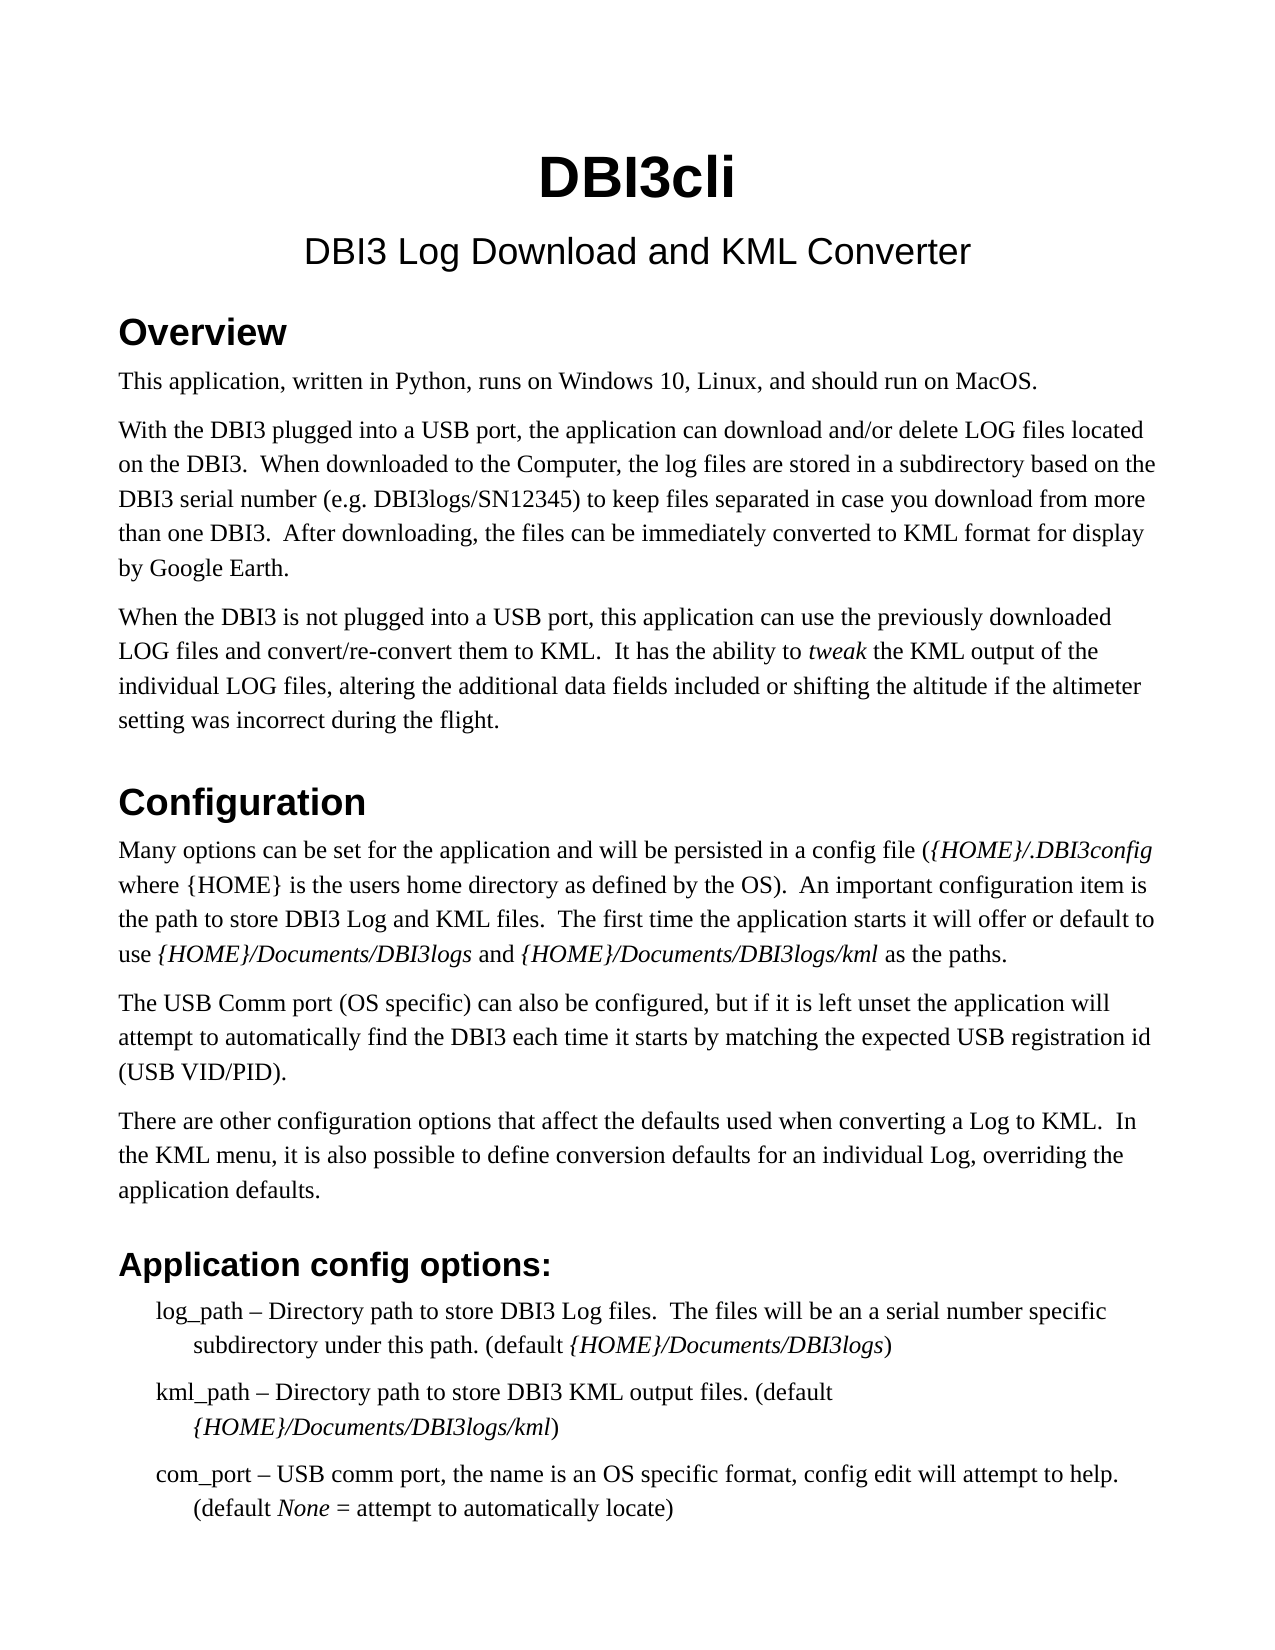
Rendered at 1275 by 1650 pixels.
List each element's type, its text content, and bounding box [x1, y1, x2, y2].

text This application, written in Python, runs on Windows 10, Linux, and should run on MacOS. [118, 366, 1157, 394]
subtitle Configuration [118, 779, 1157, 823]
subtitle Overview [118, 309, 1157, 353]
list com_port – USB comm port, the name is an OS specific format, config edit will attempt to help. (default None = attempt to automatically locate) [156, 1459, 1157, 1522]
text The USB Comm port (OS specific) can also be configured, but if it is left unset the application will attempt to automatically find the DBI3 each time it starts by matching the expected USB registration id (USB VID/PID). [118, 988, 1157, 1086]
title DBI3cli [118, 143, 1157, 210]
text When the DBI3 is not plugged into a USB port, this application can use the previously downloaded LOG files and convert/re-convert them to KML. It has the ability to tweak the KML output of the individual LOG files, altering the additional data fields included or shifting the altitude if the altimeter setting was incorrect during the flight. [118, 602, 1157, 734]
list log_path – Directory path to store DBI3 Log files. The files will be an a serial number specific subdirectory under this path. (default {HOME}/Documents/DBI3logs) [156, 1296, 1157, 1359]
subtitle DBI3 Log Download and KML Converter [118, 229, 1157, 272]
subtitle Application config options: [118, 1245, 1157, 1283]
list kml_path – Directory path to store DBI3 KML output files. (default {HOME}/Documents/DBI3logs/kml) [156, 1377, 1157, 1441]
text Many options can be set for the application and will be persisted in a config file ({HOME}/.DBI3config where {HOME} is the users home directory as defined by the OS). An important configuration item is the path to store DBI3 Log and KML files. The first time the application starts it will offer or default to use {HOME}/Documents/DBI3logs and {HOME}/Documents/DBI3logs/kml as the paths. [118, 835, 1157, 968]
text There are other configuration options that affect the defaults used when converting a Log to KML. In the KML menu, it is also possible to define conversion defaults for an individual Log, overriding the application defaults. [118, 1106, 1157, 1204]
text With the DBI3 plugged into a USB port, the application can download and/or delete LOG files located on the DBI3. When downloaded to the Computer, the log files are stored in a subdirectory based on the DBI3 serial number (e.g. DBI3logs/SN12345) to keep files separated in case you download from more than one DBI3. After downloading, the files can be immediately converted to KML format for display by Google Earth. [118, 415, 1157, 581]
